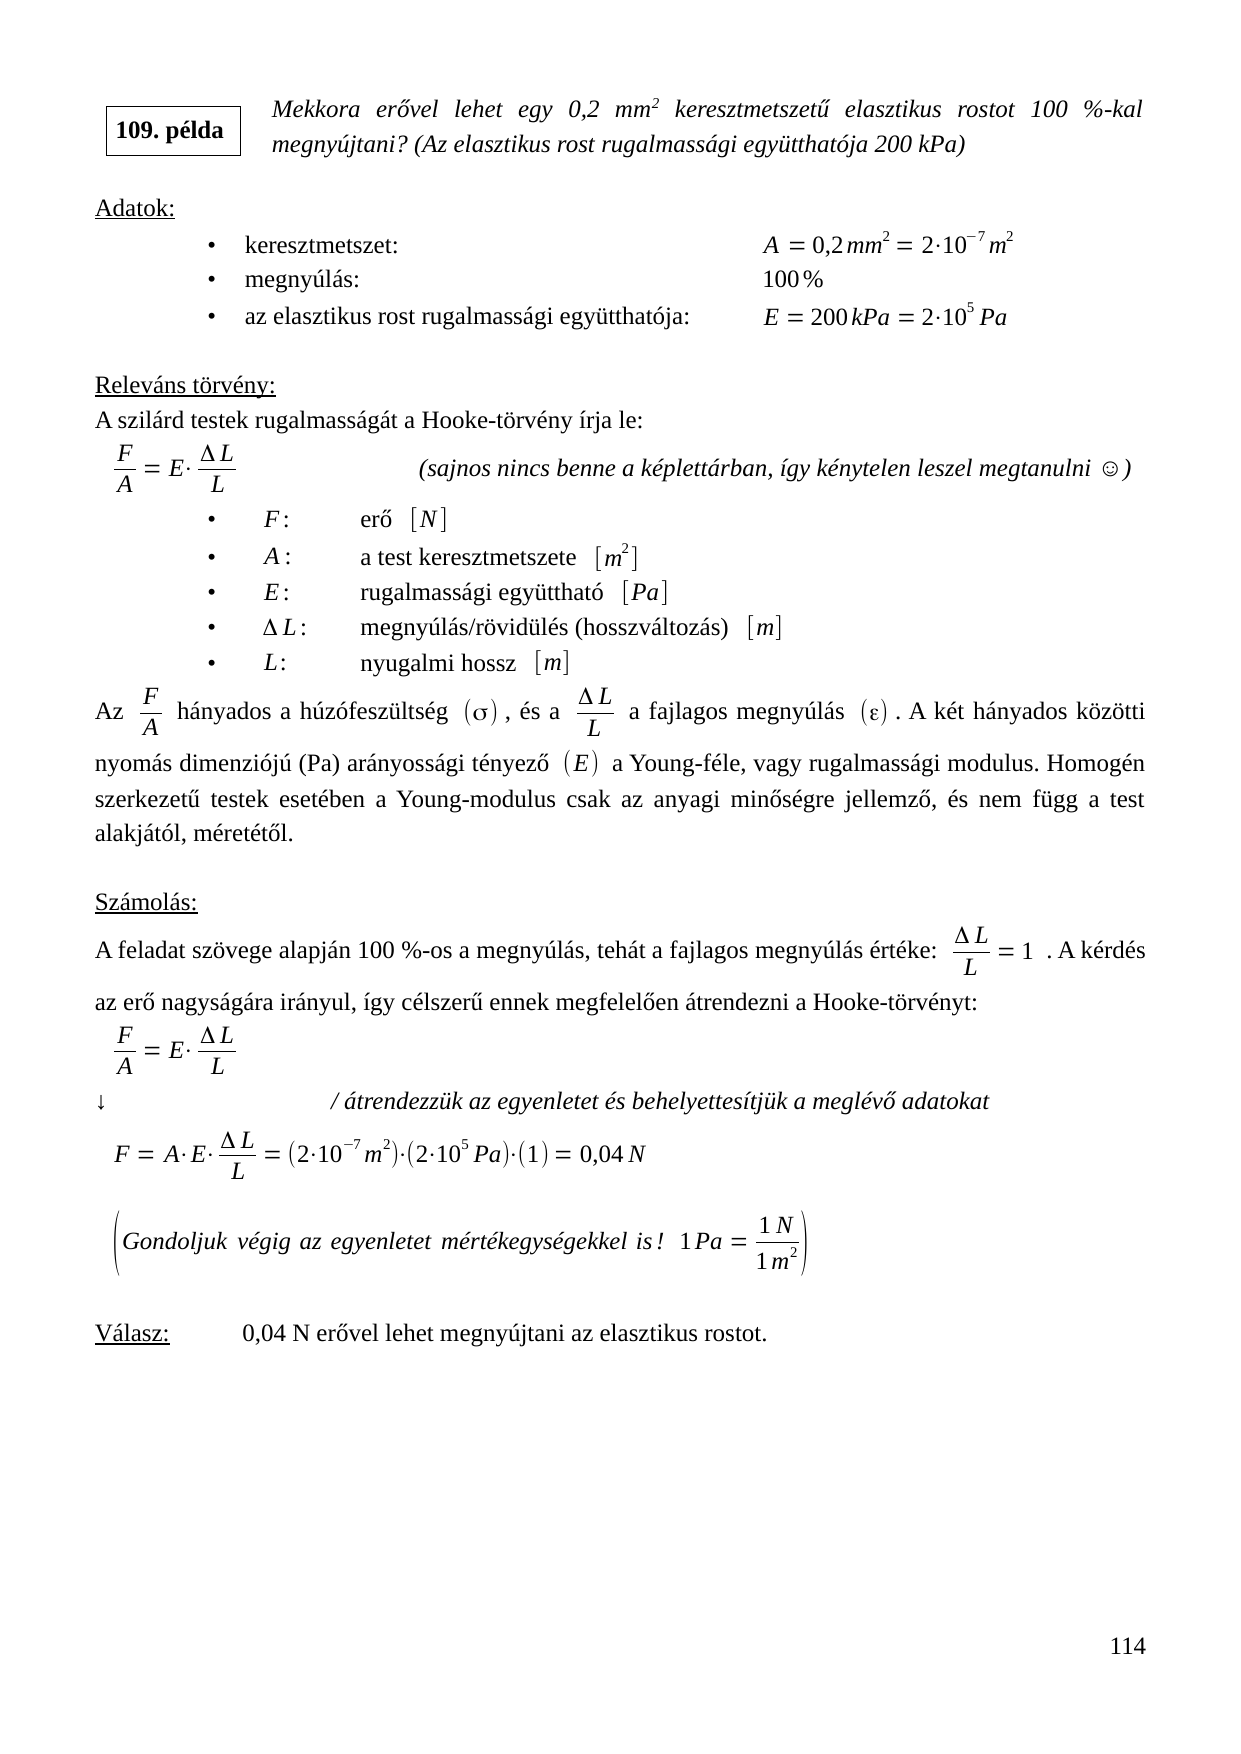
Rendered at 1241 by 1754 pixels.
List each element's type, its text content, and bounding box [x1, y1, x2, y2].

list a test keresztmetszete [207, 539, 1146, 571]
list rugalmassági együttható [207, 577, 1146, 607]
text [107, 107, 240, 155]
list erő [207, 504, 1146, 534]
text Mekkora erővel lehet egy 0,2 mm2 keresztmetszetű elasztikus rostot 100 %-kal megnyújtani? (Az elasztikus rost rugalmassági együtthatója 200 kPa) [272, 94, 1146, 158]
text ↓ / átrendezzük az egyenletet és behelyettesítjük a meglévő adatokat [94, 1086, 1146, 1115]
subtitle 109. példa [115, 115, 232, 144]
text Adatok: [94, 193, 1146, 222]
list az elasztikus rost rugalmassági együtthatója: [207, 299, 1146, 330]
list megnyúlás/rövidülés (hosszváltozás) [207, 612, 1146, 642]
text (sajnos nincs benne a képlettárban, így kénytelen leszel megtanulni ☺) [94, 439, 1146, 498]
list nyugalmi hossz [207, 648, 1146, 677]
list keresztmetszet: [207, 227, 1146, 259]
text Releváns törvény: [94, 370, 1146, 399]
text Az hányados a húzófeszültség , és a a fajlagos megnyúlás . A két hányados közötti nyomás dimenziójú (Pa) arányossági tényező a Young-féle, vagy rugalmassági modulus. Homogén szerkezetű testek esetében a Young-modulus csak az anyagi minőségre jellemző, és nem függ a test alakjától, méretétől. [94, 683, 1146, 847]
list megnyúlás: [207, 264, 1146, 293]
text A feladat szövege alapján 100 %-os a megnyúlás, tehát a fajlagos megnyúlás értéke: . A kérdés az erő nagyságára irányul, így célszerű ennek megfelelően átrendezni a Hooke-törvényt: [94, 922, 1146, 1015]
text Számolás: [94, 887, 1146, 916]
text Válasz: 0,04 N erővel lehet megnyújtani az elasztikus rostot. [94, 1318, 1146, 1347]
text A szilárd testek rugalmasságát a Hooke-törvény írja le: [94, 405, 1146, 434]
